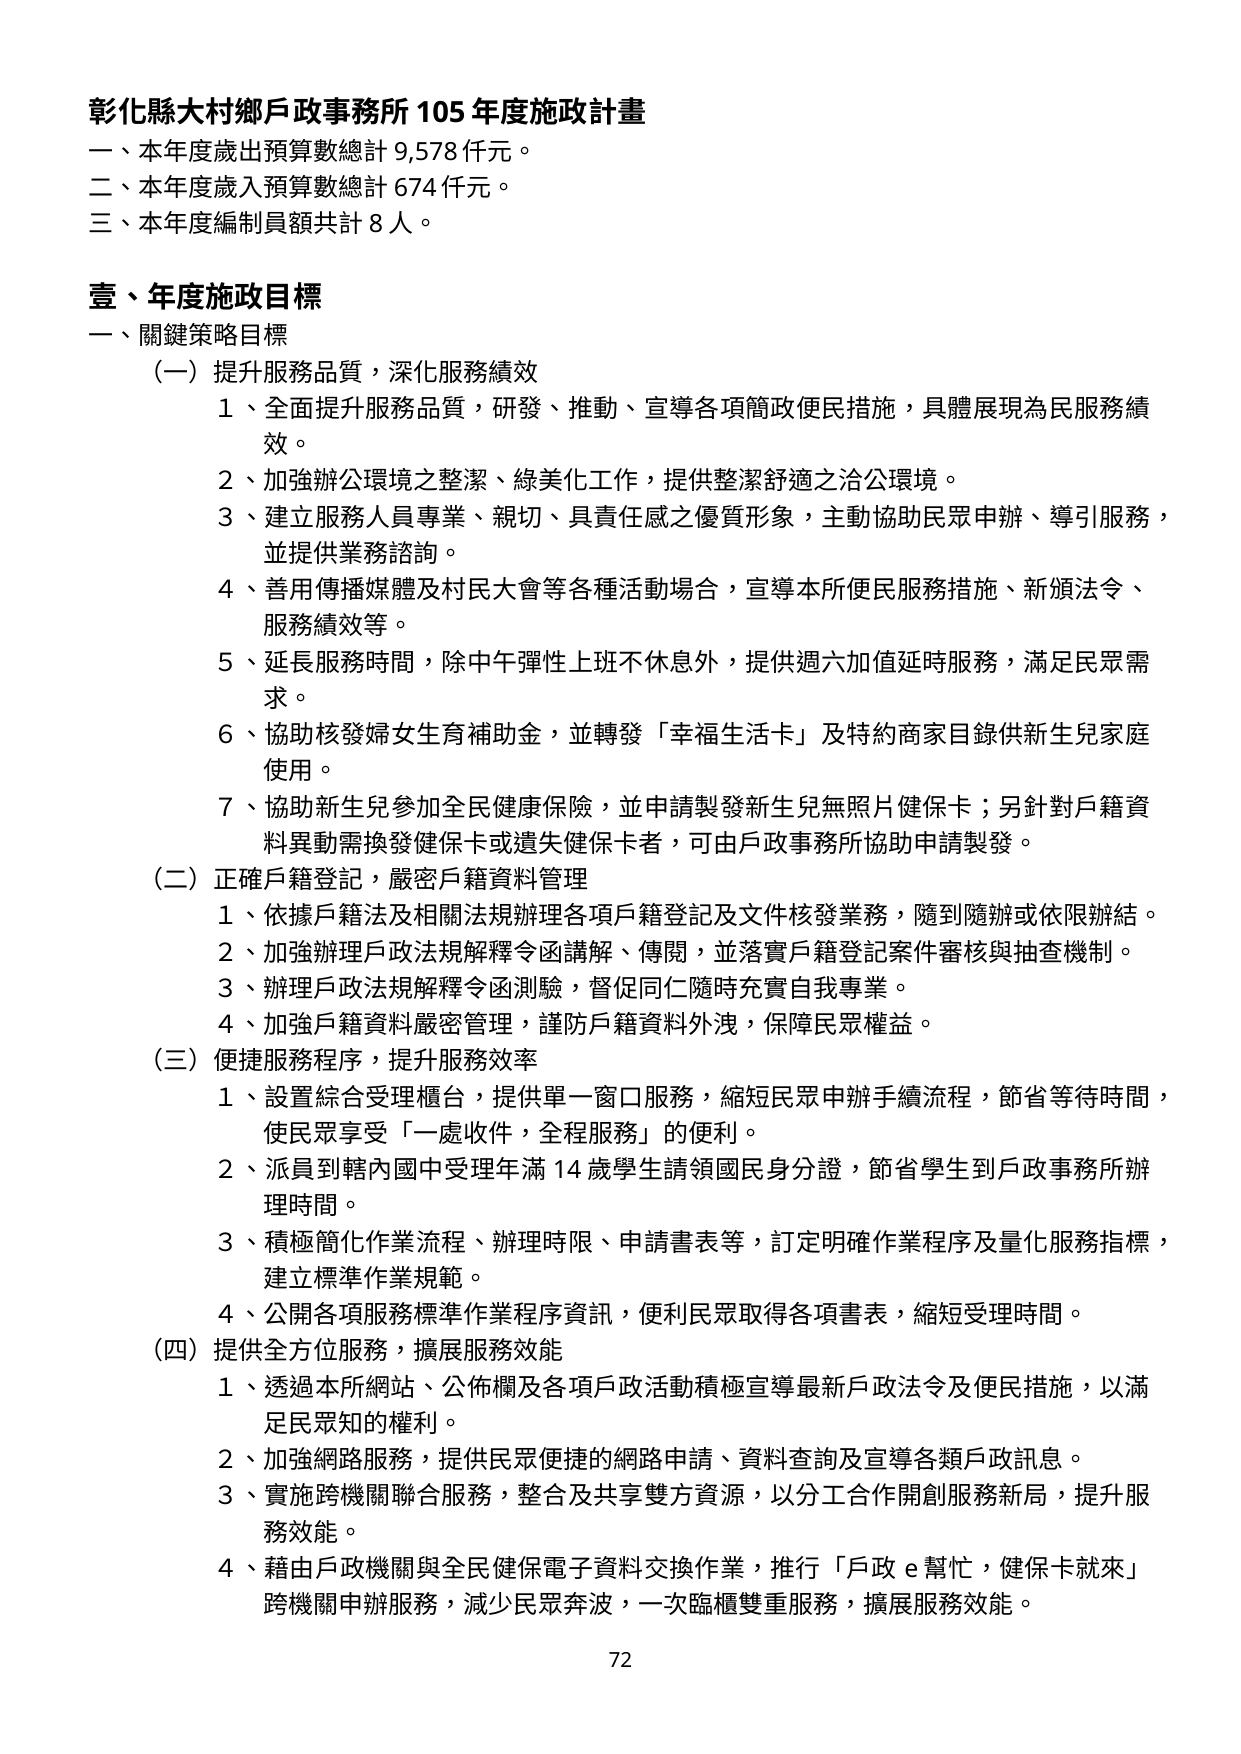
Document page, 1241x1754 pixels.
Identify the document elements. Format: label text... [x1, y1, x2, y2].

text ５、延長服務時間，除中午彈性上班不休息外，提供週六加值延時服務，滿足民眾需求。 [214, 642, 1152, 714]
text １、依據戶籍法及相關法規辦理各項戶籍登記及文件核發業務，隨到隨辦或依限辦結。 [214, 896, 1152, 932]
text 壹、年度施政目標 [89, 274, 1152, 316]
text （三）便捷服務程序，提升服務效率 [139, 1041, 1152, 1077]
text 二、本年度歲入預算數總計674仟元。 [89, 167, 1152, 203]
text （二）正確戶籍登記，嚴密戶籍資料管理 [139, 859, 1152, 896]
text （一）提升服務品質，深化服務績效 [139, 352, 1152, 388]
text 三、本年度編制員額共計8人。 [89, 203, 1152, 240]
text ４、公開各項服務標準作業程序資訊，便利民眾取得各項書表，縮短受理時間。 [214, 1294, 1152, 1331]
text ６、協助核發婦女生育補助金，並轉發「幸福生活卡」及特約商家目錄供新生兒家庭使用。 [214, 714, 1152, 787]
text 一、本年度歲出預算數總計9,578仟元。 [89, 131, 1152, 167]
text ３、建立服務人員專業、親切、具責任感之優質形象，主動協助民眾申辦、導引服務，並提供業務諮詢。 [214, 497, 1152, 569]
text ４、善用傳播媒體及村民大會等各種活動場合，宣導本所便民服務措施、新頒法令、服務績效等。 [214, 569, 1152, 642]
text １、設置綜合受理櫃台，提供單一窗口服務，縮短民眾申辦手續流程，節省等待時間，使民眾享受「一處收件，全程服務」的便利。 [214, 1077, 1152, 1149]
text １、全面提升服務品質，研發、推動、宣導各項簡政便民措施，具體展現為民服務績效。 [214, 388, 1152, 461]
text ４、加強戶籍資料嚴密管理，謹防戶籍資料外洩，保障民眾權益。 [214, 1004, 1152, 1041]
text 彰化縣大村鄉戶政事務所105年度施政計畫 [89, 89, 1152, 131]
text １、透過本所網站、公佈欄及各項戶政活動積極宣導最新戶政法令及便民措施，以滿足民眾知的權利。 [214, 1367, 1152, 1439]
text ７、協助新生兒參加全民健康保險，並申請製發新生兒無照片健保卡；另針對戶籍資料異動需換發健保卡或遺失健保卡者，可由戶政事務所協助申請製發。 [214, 787, 1152, 859]
text ２、加強辦公環境之整潔、綠美化工作，提供整潔舒適之洽公環境。 [214, 461, 1152, 497]
text ２、加強辦理戶政法規解釋令函講解、傳閱，並落實戶籍登記案件審核與抽查機制。 [214, 932, 1152, 968]
text （四）提供全方位服務，擴展服務效能 [139, 1331, 1152, 1367]
text ３、實施跨機關聯合服務，整合及共享雙方資源，以分工合作開創服務新局，提升服務效能。 [214, 1476, 1152, 1548]
text ２、加強網路服務，提供民眾便捷的網路申請、資料查詢及宣導各類戶政訊息。 [214, 1439, 1152, 1476]
text ２、派員到轄內國中受理年滿14歲學生請領國民身分證，節省學生到戶政事務所辦理時間。 [214, 1149, 1152, 1222]
text ３、積極簡化作業流程、辦理時限、申請書表等，訂定明確作業程序及量化服務指標，建立標準作業規範。 [214, 1222, 1152, 1294]
text ４、藉由戶政機關與全民健保電子資料交換作業，推行「戶政e幫忙，健保卡就來」跨機關申辦服務，減少民眾奔波，一次臨櫃雙重服務，擴展服務效能。 [214, 1548, 1152, 1621]
text 一、關鍵策略目標 [89, 316, 1152, 352]
text ３、辦理戶政法規解釋令函測驗，督促同仁隨時充實自我專業。 [214, 968, 1152, 1004]
